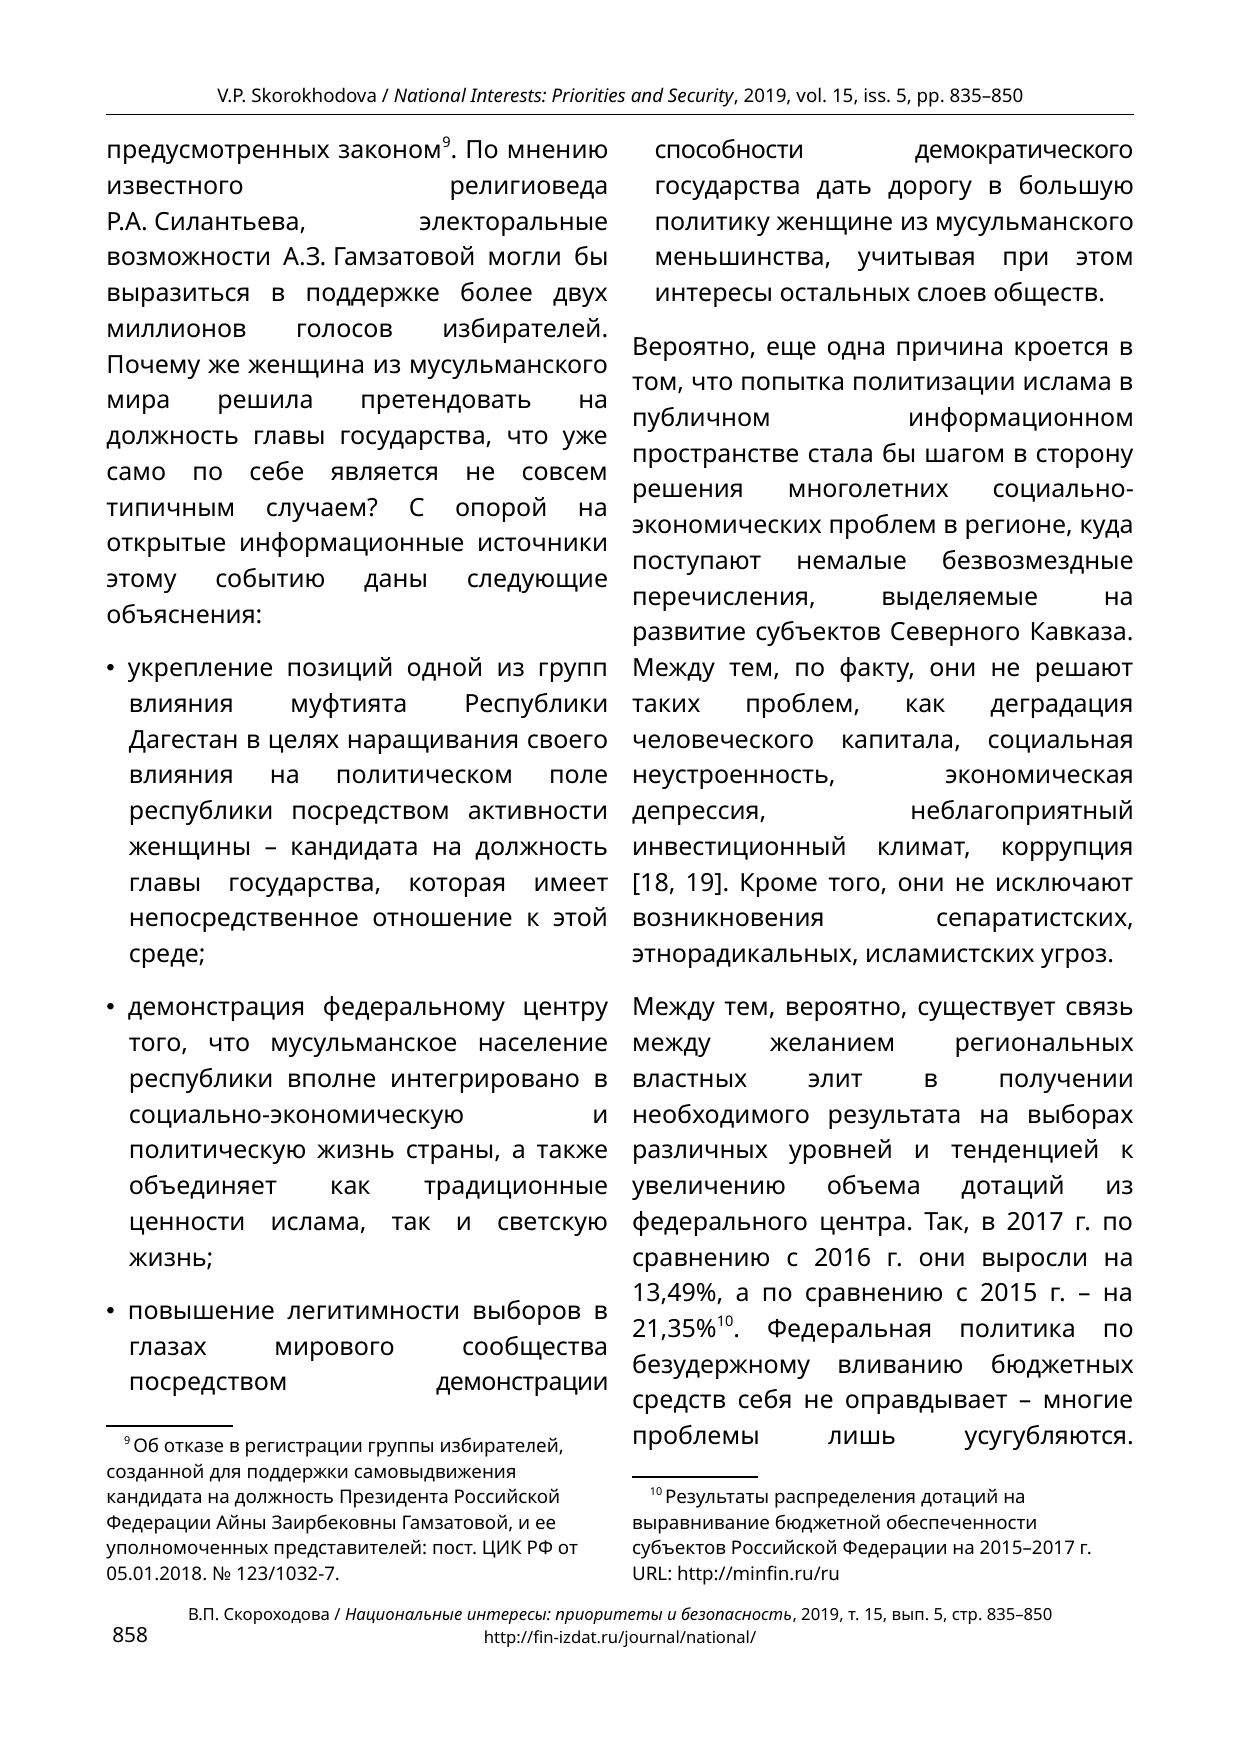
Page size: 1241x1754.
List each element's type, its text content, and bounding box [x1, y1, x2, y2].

text Вероятно, еще одна причина кроется в том, что попытка политизации ислама в публичном информационном пространстве стала бы шагом в сторону решения многолетних социально-экономических проблем в регионе, куда поступают немалые безвозмездные перечисления, выделяемые на развитие субъектов Северного Кавказа. Между тем, по факту, они не решают таких проблем, как деградация человеческого капитала, социальная неустроенность, экономическая депрессия, неблагоприятный инвестиционный климат, коррупция [18, 19]. Кроме того, они не исключают возникновения сепаратистских, этнорадикальных, исламистских угроз. [632, 328, 1134, 970]
text Между тем, вероятно, существует связь между желанием региональных властных элит в получении необходимого результата на выборах различных уровней и тенденцией к увеличению объема дотаций из федерального центра. Так, в 2017 г. по сравнению с 2016 г. они выросли на 13,49%, а по сравнению с 2015 г. – на 21,35%. Федеральная политика по безудержному вливанию бюджетных средств себя не оправдывает – многие проблемы лишь усугубляются. [632, 989, 1134, 1452]
text Об отказе в регистрации группы избирателей, созданной для поддержки самовыдвижения кандидата на должность Президента Российской Федерации Айны Заирбековны Гамзатовой, и ее уполномоченных представителей: пост. ЦИК РФ от 05.01.2018. № 123/1032-7. [106, 1432, 608, 1586]
list способности демократического государства дать дорогу в большую политику женщине из мусульманского меньшинства, учитывая при этом интересы остальных слоев обществ. [632, 132, 1134, 309]
list демонстрация федеральному центру того, что мусульманское население республики вполне интегрировано в социально-экономическую и политическую жизнь страны, а также объединяет как традиционные ценности ислама, так и светскую жизнь; [106, 989, 608, 1273]
list укрепление позиций одной из групп влияния муфтията Республики Дагестан в целях наращивания своего влияния на политическом поле республики посредством активности женщины – кандидата на должность главы государства, которая имеет непосредственное отношение к этой среде; [106, 650, 608, 970]
text Результаты распределения дотаций на выравнивание бюджетной обеспеченности субъектов Российской Федерации на 2015–2017 г. URL: http://minfin.ru/ru [632, 1483, 1134, 1586]
list повышение легитимности выборов в глазах мирового сообщества посредством демонстрации [106, 1293, 608, 1398]
text предусмотренных законом. По мнению известного религиоведа Р.А. Силантьева, электоральные возможности А.З. Гамзатовой могли бы выразиться в поддержке более двух миллионов голосов избирателей. Почему же женщина из мусульманского мира решила претендовать на должность главы государства, что уже само по себе является не совсем типичным случаем? С опорой на открытые информационные источники этому событию даны следующие объяснения: [106, 132, 608, 630]
